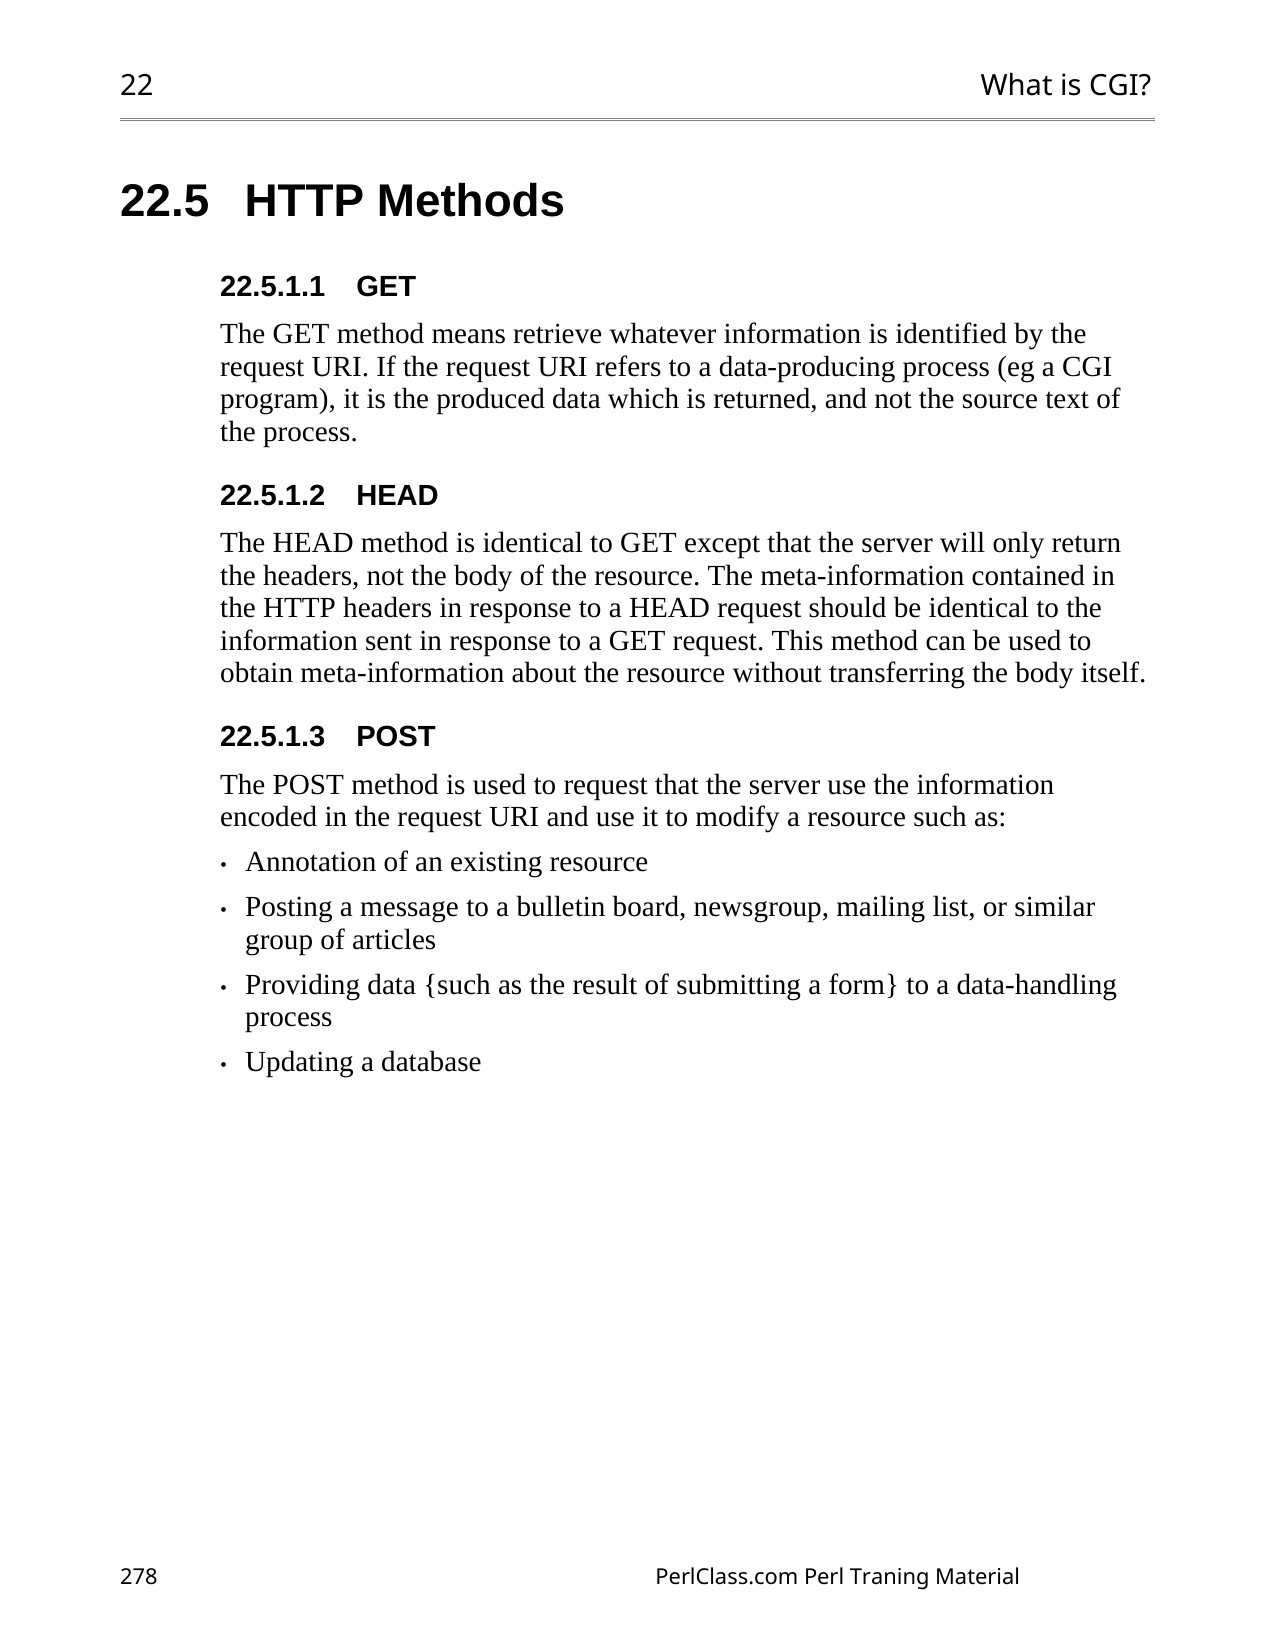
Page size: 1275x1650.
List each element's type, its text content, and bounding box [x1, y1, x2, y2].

text The POST method is used to request that the server use the information encoded in the request URI and use it to modify a resource such as: [220, 768, 1155, 833]
text • Providing data {such as the result of submitting a form} to a data-handling process [220, 968, 1155, 1033]
subtitle HTTP Methods [120, 175, 1155, 226]
text • Updating a database [220, 1046, 1155, 1078]
subtitle HEAD [220, 473, 1155, 512]
text The GET method means retrieve whatever information is identified by the request URI. If the request URI refers to a data-producing process (eg a CGI program), it is the produced data which is returned, and not the source text of the process. [220, 318, 1155, 448]
text The HEAD method is identical to GET except that the server will only return the headers, not the body of the resource. The meta-information contained in the HTTP headers in response to a HEAD request should be identical to the information sent in response to a GET request. This method can be used to obtain meta-information about the resource without transferring the body itself. [220, 527, 1155, 689]
subtitle POST [220, 714, 1155, 753]
text • Annotation of an existing resource [220, 846, 1155, 878]
subtitle GET [220, 264, 1155, 303]
text • Posting a message to a bulletin board, newsgroup, mailing list, or similar group of articles [220, 891, 1155, 956]
